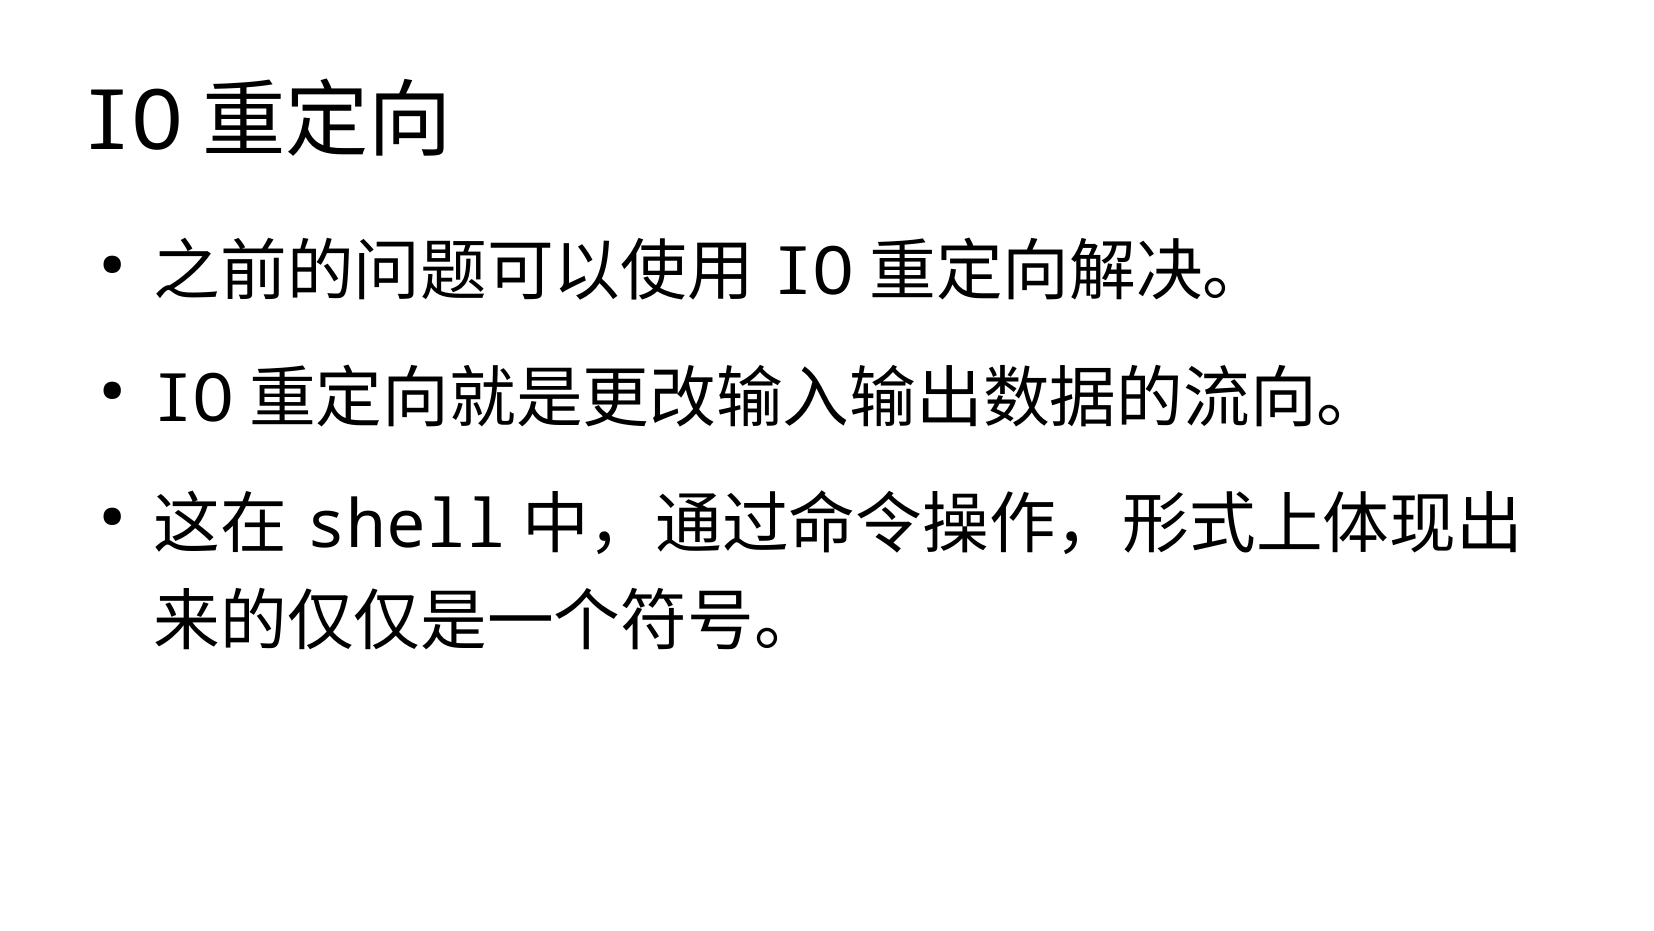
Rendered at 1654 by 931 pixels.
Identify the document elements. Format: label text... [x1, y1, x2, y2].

title IO重定向 [82, 37, 1571, 189]
list 之前的问题可以使用IO重定向解决。 IO重定向就是更改输入输出数据的流向。 这在shell中，通过命令操作，形式上体现出来的仅仅是一个符号。 [82, 217, 1571, 839]
